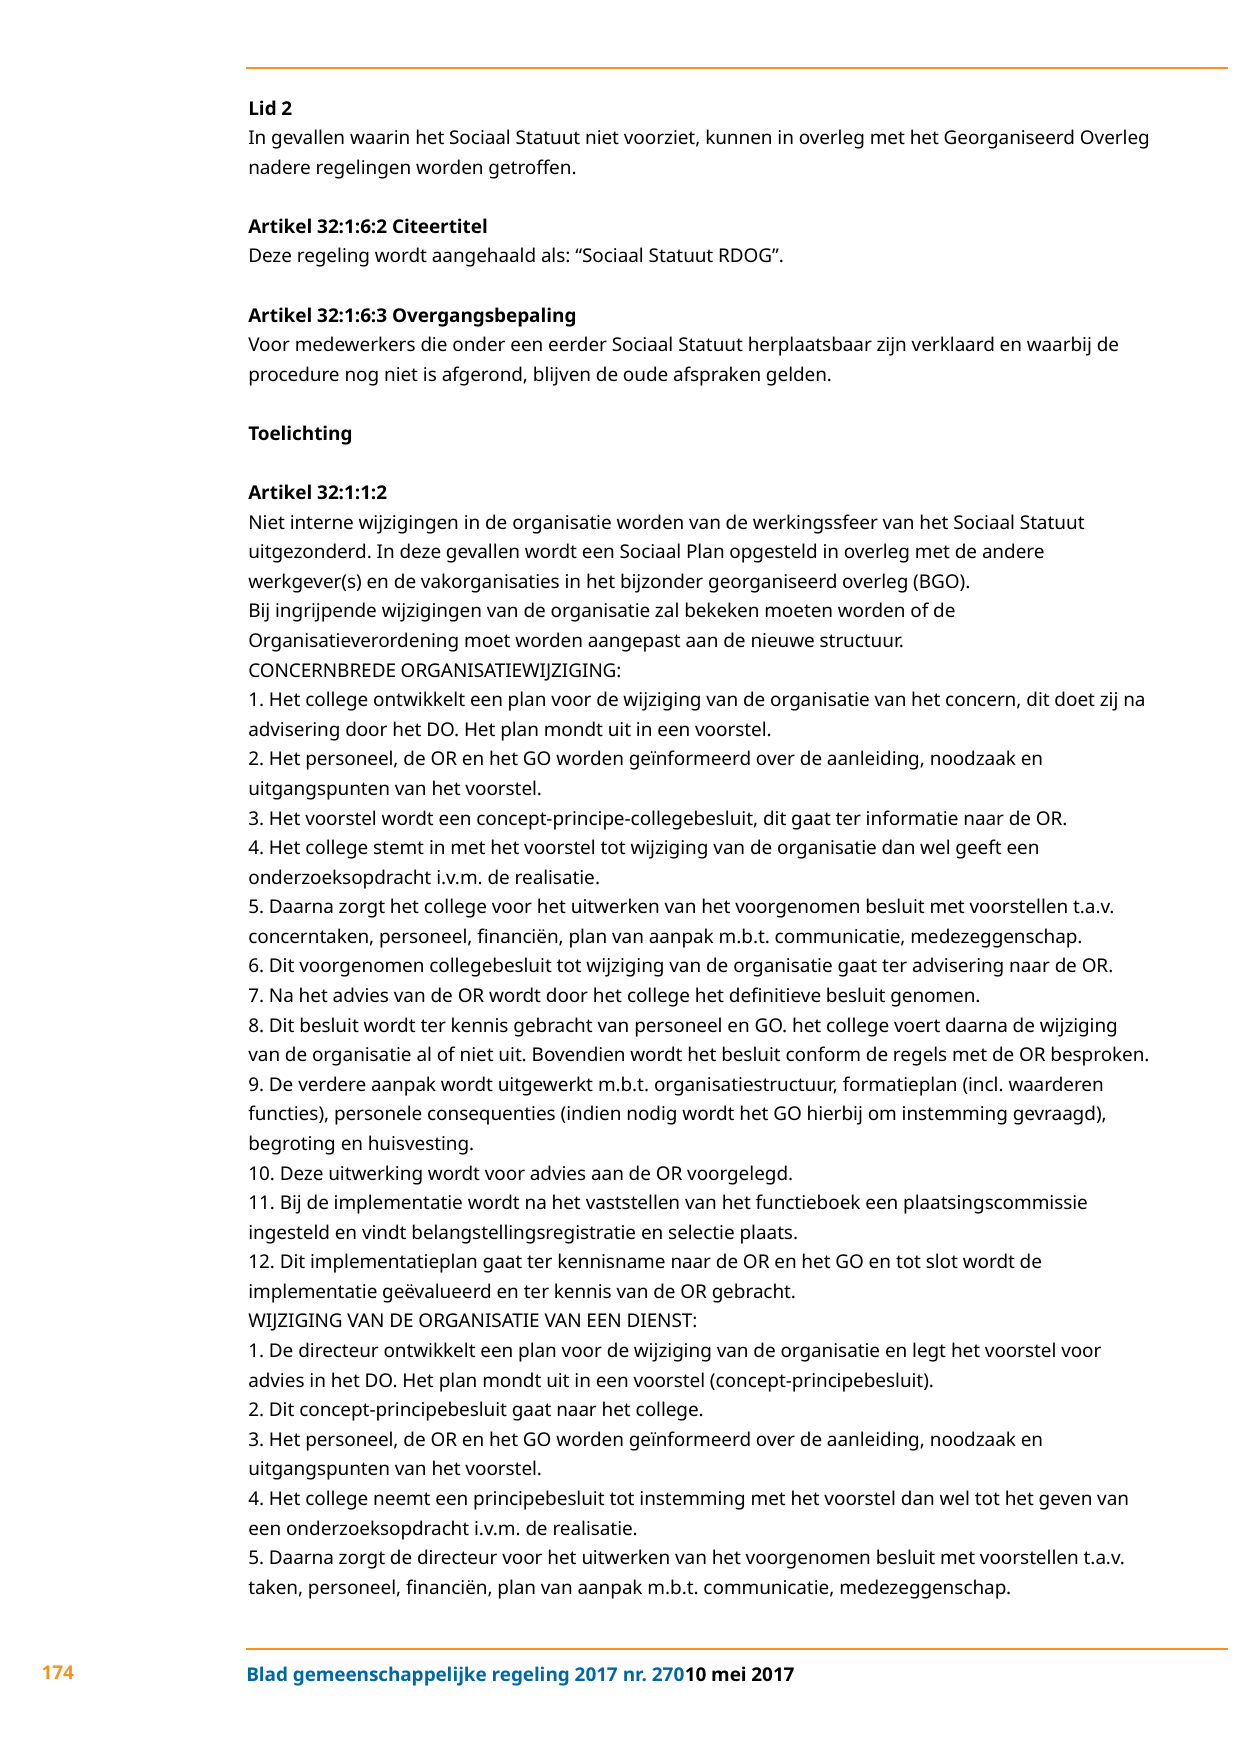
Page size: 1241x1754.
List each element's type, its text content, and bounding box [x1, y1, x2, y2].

text 4. Het college stemt in met het voorstel tot wijziging van de organisatie dan wel geeft een onderzoeksopdracht i.v.m. de realisatie. [248, 834, 1152, 890]
text 3. Het personeel, de OR en het GO worden geïnformeerd over de aanleiding, noodzaak en uitgangspunten van het voorstel. [248, 1426, 1152, 1481]
text Artikel 32:1:1:2 [248, 479, 1152, 505]
text 5. Daarna zorgt de directeur voor het uitwerken van het voorgenomen besluit met voorstellen t.a.v. taken, personeel, financiën, plan van aanpak m.b.t. communicatie, medezeggenschap. [248, 1544, 1152, 1600]
text Voor medewerkers die onder een eerder Sociaal Statuut herplaatsbaar zijn verklaard en waarbij de procedure nog niet is afgerond, blijven de oude afspraken gelden. [248, 331, 1152, 387]
text 7. Na het advies van de OR wordt door het college het definitieve besluit genomen. [248, 982, 1152, 1008]
text In gevallen waarin het Sociaal Statuut niet voorziet, kunnen in overleg met het Georganiseerd Overleg nadere regelingen worden getroffen. [248, 124, 1152, 180]
text 8. Dit besluit wordt ter kennis gebracht van personeel en GO. het college voert daarna de wijziging van de organisatie al of niet uit. Bovendien wordt het besluit conform de regels met de OR besproken. [248, 1012, 1152, 1067]
text 2. Het personeel, de OR en het GO worden geïnformeerd over de aanleiding, noodzaak en uitgangspunten van het voorstel. [248, 746, 1152, 801]
text Bij ingrijpende wijzigingen van de organisatie zal bekeken moeten worden of de Organisatieverordening moet worden aangepast aan de nieuwe structuur. [248, 598, 1152, 653]
picture [41, 47, 231, 172]
text Toelichting [248, 420, 1152, 446]
text 2. Dit concept-principebesluit gaat naar het college. [248, 1396, 1152, 1422]
text 9. De verdere aanpak wordt uitgewerkt m.b.t. organisatiestructuur, formatieplan (incl. waarderen functies), personele consequenties (indien nodig wordt het GO hierbij om instemming gevraagd), begroting en huisvesting. [248, 1071, 1152, 1156]
text Niet interne wijzigingen in de organisatie worden van de werkingssfeer van het Sociaal Statuut uitgezonderd. In deze gevallen wordt een Sociaal Plan opgesteld in overleg met de andere werkgever(s) en de vakorganisaties in het bijzonder georganiseerd overleg (BGO). [248, 509, 1152, 594]
text 11. Bij de implementatie wordt na het vaststellen van het functieboek een plaatsingscommissie ingesteld en vindt belangstellingsregistratie en selectie plaats. [248, 1189, 1152, 1245]
text 6. Dit voorgenomen collegebesluit tot wijziging van de organisatie gaat ter advisering naar de OR. [248, 953, 1152, 978]
text 1. De directeur ontwikkelt een plan voor de wijziging van de organisatie en legt het voorstel voor advies in het DO. Het plan mondt uit in een voorstel (concept-principebesluit). [248, 1337, 1152, 1393]
text Artikel 32:1:6:3 Overgangsbepaling [248, 302, 1152, 328]
text 1. Het college ontwikkelt een plan voor de wijziging van de organisatie van het concern, dit doet zij na advisering door het DO. Het plan mondt uit in een voorstel. [248, 686, 1152, 742]
text 12. Dit implementatieplan gaat ter kennisname naar de OR en het GO en tot slot wordt de implementatie geëvalueerd en ter kennis van de OR gebracht. [248, 1248, 1152, 1304]
text 4. Het college neemt een principebesluit tot instemming met het voorstel dan wel tot het geven van een onderzoeksopdracht i.v.m. de realisatie. [248, 1485, 1152, 1541]
text Deze regeling wordt aangehaald als: “Sociaal Statuut RDOG”. [248, 243, 1152, 268]
text WIJZIGING VAN DE ORGANISATIE VAN EEN DIENST: [248, 1308, 1152, 1333]
text 5. Daarna zorgt het college voor het uitwerken van het voorgenomen besluit met voorstellen t.a.v. concerntaken, personeel, financiën, plan van aanpak m.b.t. communicatie, medezeggenschap. [248, 893, 1152, 949]
text Lid 2 [248, 95, 1152, 121]
text CONCERNBREDE ORGANISATIEWIJZIGING: [248, 657, 1152, 683]
text 3. Het voorstel wordt een concept-principe-collegebesluit, dit gaat ter informatie naar de OR. [248, 805, 1152, 831]
text 10. Deze uitwerking wordt voor advies aan de OR voorgelegd. [248, 1160, 1152, 1186]
text Artikel 32:1:6:2 Citeertitel [248, 213, 1152, 239]
